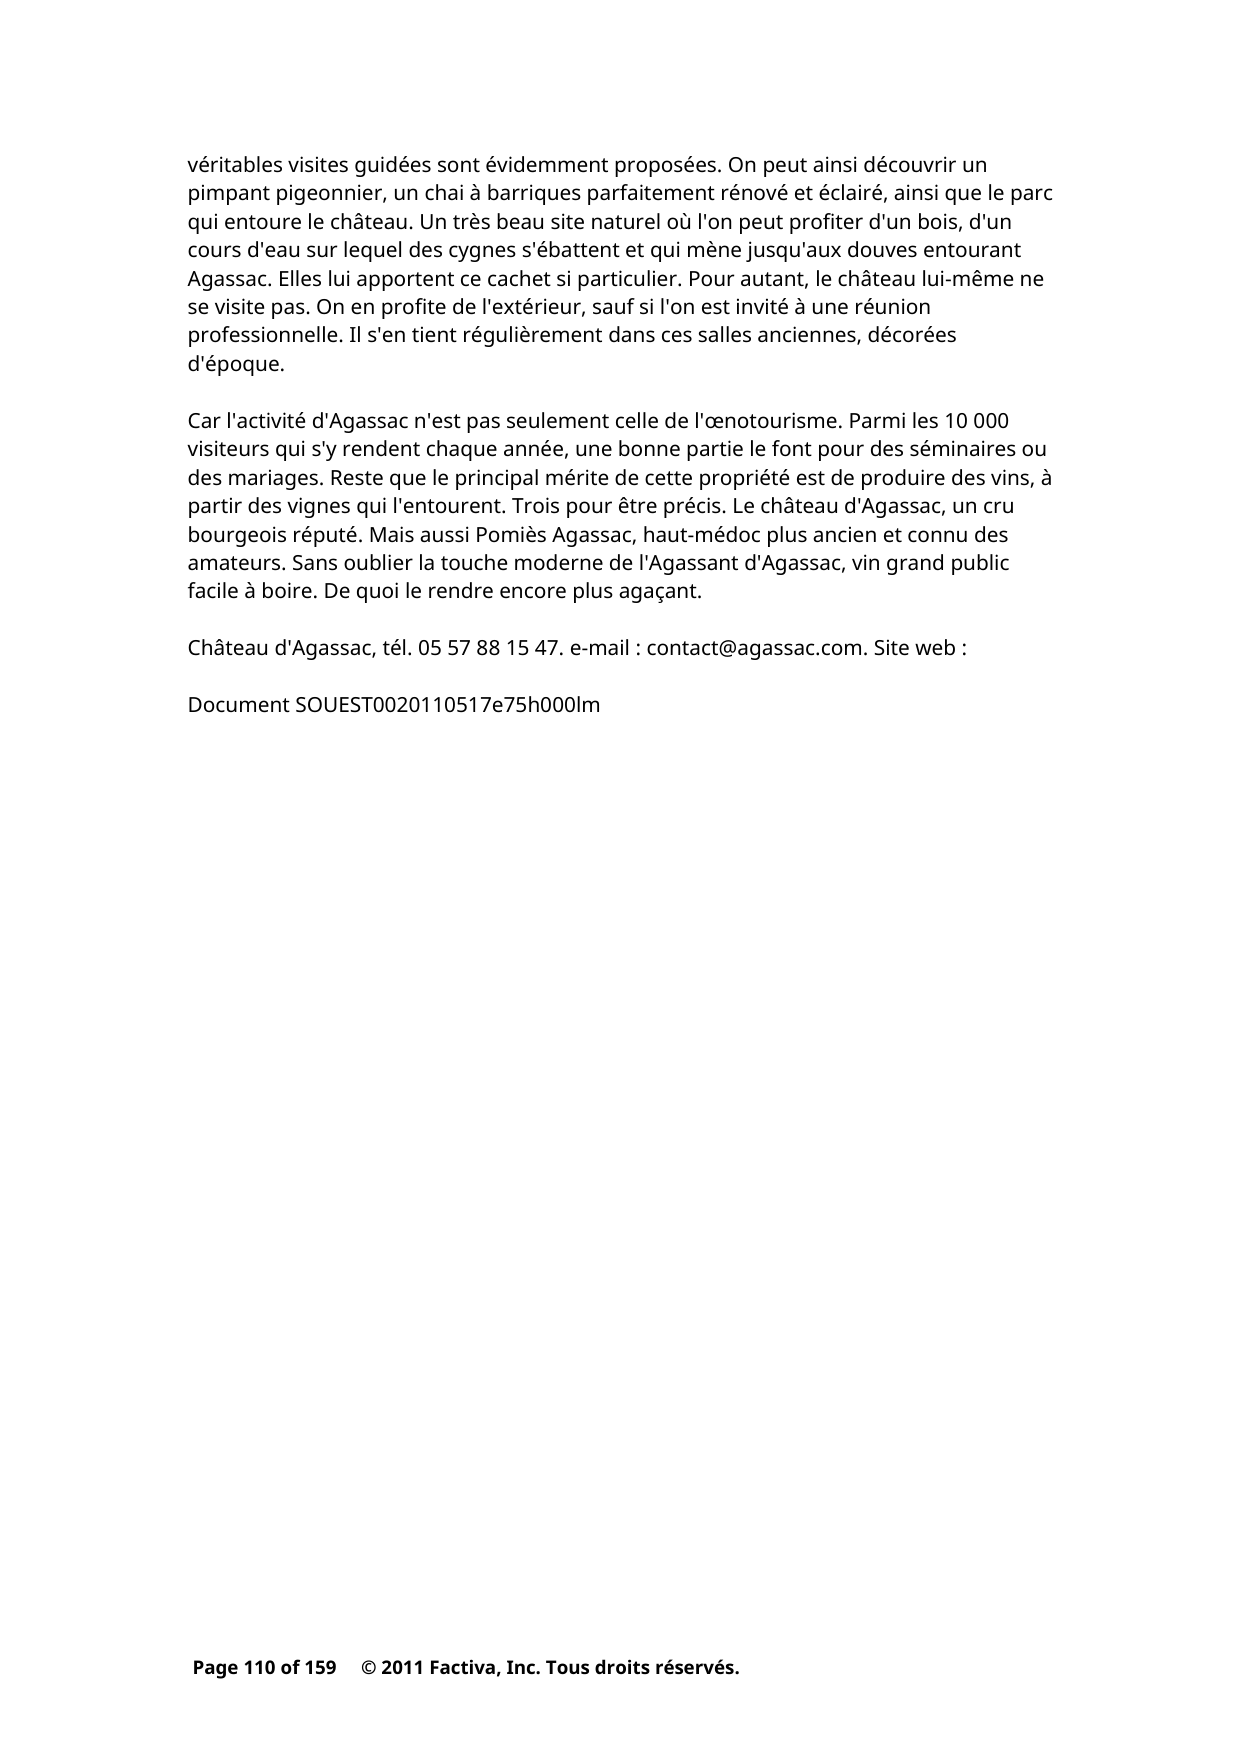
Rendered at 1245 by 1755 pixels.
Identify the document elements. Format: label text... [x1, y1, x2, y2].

text Château d'Agassac, tél. 05 57 88 15 47. e-mail : contact@agassac.com. Site web : [187, 633, 1057, 662]
text Car l'activité d'Agassac n'est pas seulement celle de l'œnotourisme. Parmi les 10 000 visiteurs qui s'y rendent chaque année, une bonne partie le font pour des séminaires ou des mariages. Reste que le principal mérite de cette propriété est de produire des vins, à partir des vignes qui l'entourent. Trois pour être précis. Le château d'Agassac, un cru bourgeois réputé. Mais aussi Pomiès Agassac, haut-médoc plus ancien et connu des amateurs. Sans oublier la touche moderne de l'Agassant d'Agassac, vin grand public facile à boire. De quoi le rendre encore plus agaçant. [187, 406, 1057, 605]
text Document SOUEST0020110517e75h000lm [187, 690, 1057, 719]
text véritables visites guidées sont évidemment proposées. On peut ainsi découvrir un pimpant pigeonnier, un chai à barriques parfaitement rénové et éclairé, ainsi que le parc qui entoure le château. Un très beau site naturel où l'on peut profiter d'un bois, d'un cours d'eau sur lequel des cygnes s'ébattent et qui mène jusqu'aux douves entourant Agassac. Elles lui apportent ce cachet si particulier. Pour autant, le château lui-même ne se visite pas. On en profite de l'extérieur, sauf si l'on est invité à une réunion professionnelle. Il s'en tient régulièrement dans ces salles anciennes, décorées d'époque. [187, 150, 1057, 377]
